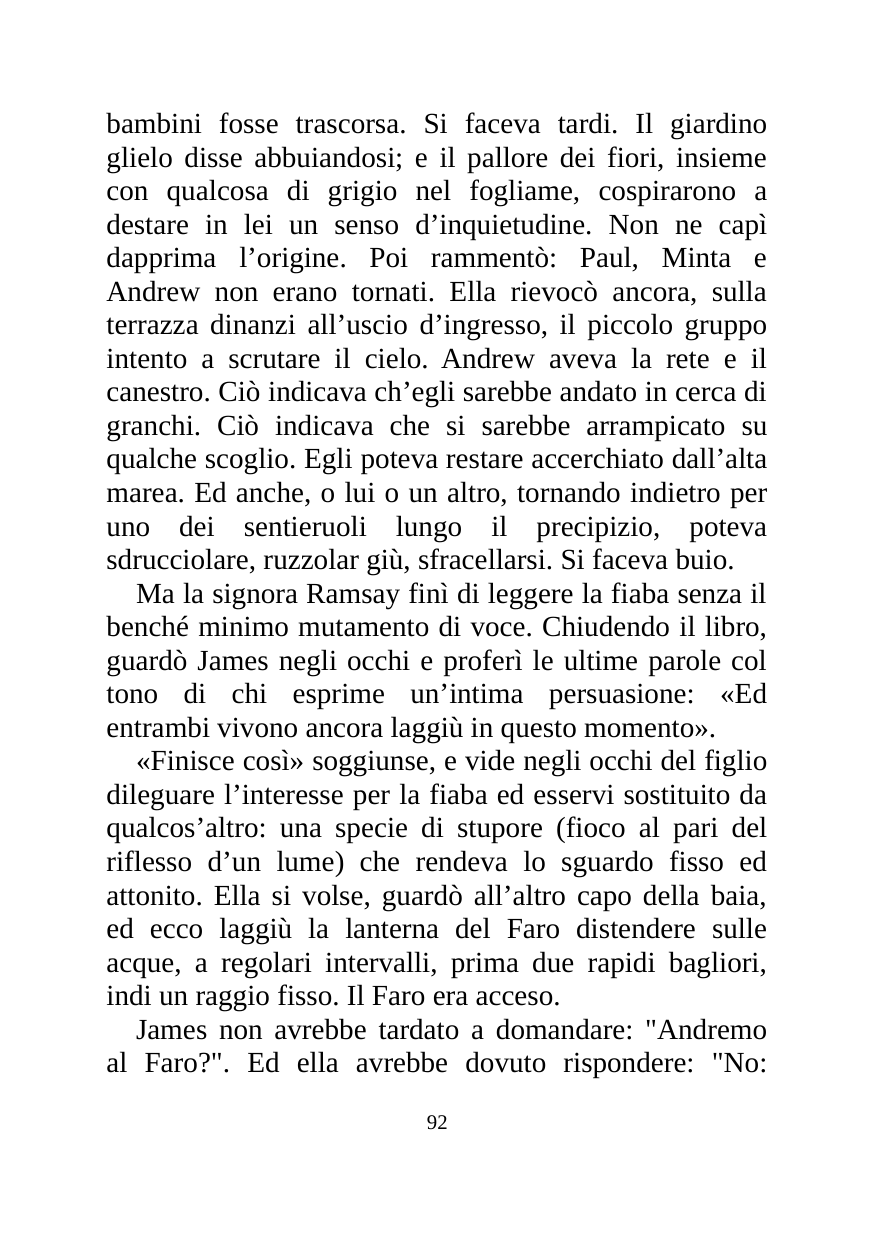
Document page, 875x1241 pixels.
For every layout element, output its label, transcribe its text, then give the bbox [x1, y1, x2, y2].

text Ma la signora Ramsay finì di leggere la fiaba senza il benché minimo mutamento di voce. Chiudendo il libro, guardò James negli occhi e proferì le ultime parole col tono di chi esprime un’intima persuasione: «Ed entrambi vivono ancora laggiù in questo momento». [106, 576, 768, 743]
text James non avrebbe tardato a domandare: "Andremo al Faro?". Ed ella avrebbe dovuto rispondere: "No: [106, 1012, 768, 1079]
text «Finisce così» soggiunse, e vide negli occhi del figlio dileguare l’interesse per la fiaba ed esservi sostituito da qualcos’altro: una specie di stupore (fioco al pari del riflesso d’un lume) che rendeva lo sguardo fisso ed attonito. Ella si volse, guardò all’altro capo della baia, ed ecco laggiù la lanterna del Faro distendere sulle acque, a regolari intervalli, prima due rapidi bagliori, indi un raggio fisso. Il Faro era acceso. [106, 743, 768, 1012]
text bambini fosse trascorsa. Si faceva tardi. Il giardino glielo disse abbuiandosi; e il pallore dei fiori, insieme con qualcosa di grigio nel fogliame, cospirarono a destare in lei un senso d’inquietudine. Non ne capì dapprima l’origine. Poi rammentò: Paul, Minta e Andrew non erano tornati. Ella rievocò ancora, sulla terrazza dinanzi all’uscio d’ingresso, il piccolo gruppo intento a scrutare il cielo. Andrew aveva la rete e il canestro. Ciò indicava ch’egli sarebbe andato in cerca di granchi. Ciò indicava che si sarebbe arrampicato su qualche scoglio. Egli poteva restare accerchiato dall’alta marea. Ed anche, o lui o un altro, tornando indietro per uno dei sentieruoli lungo il precipizio, poteva sdrucciolare, ruzzolar giù, sfracellarsi. Si faceva buio. [106, 106, 768, 576]
